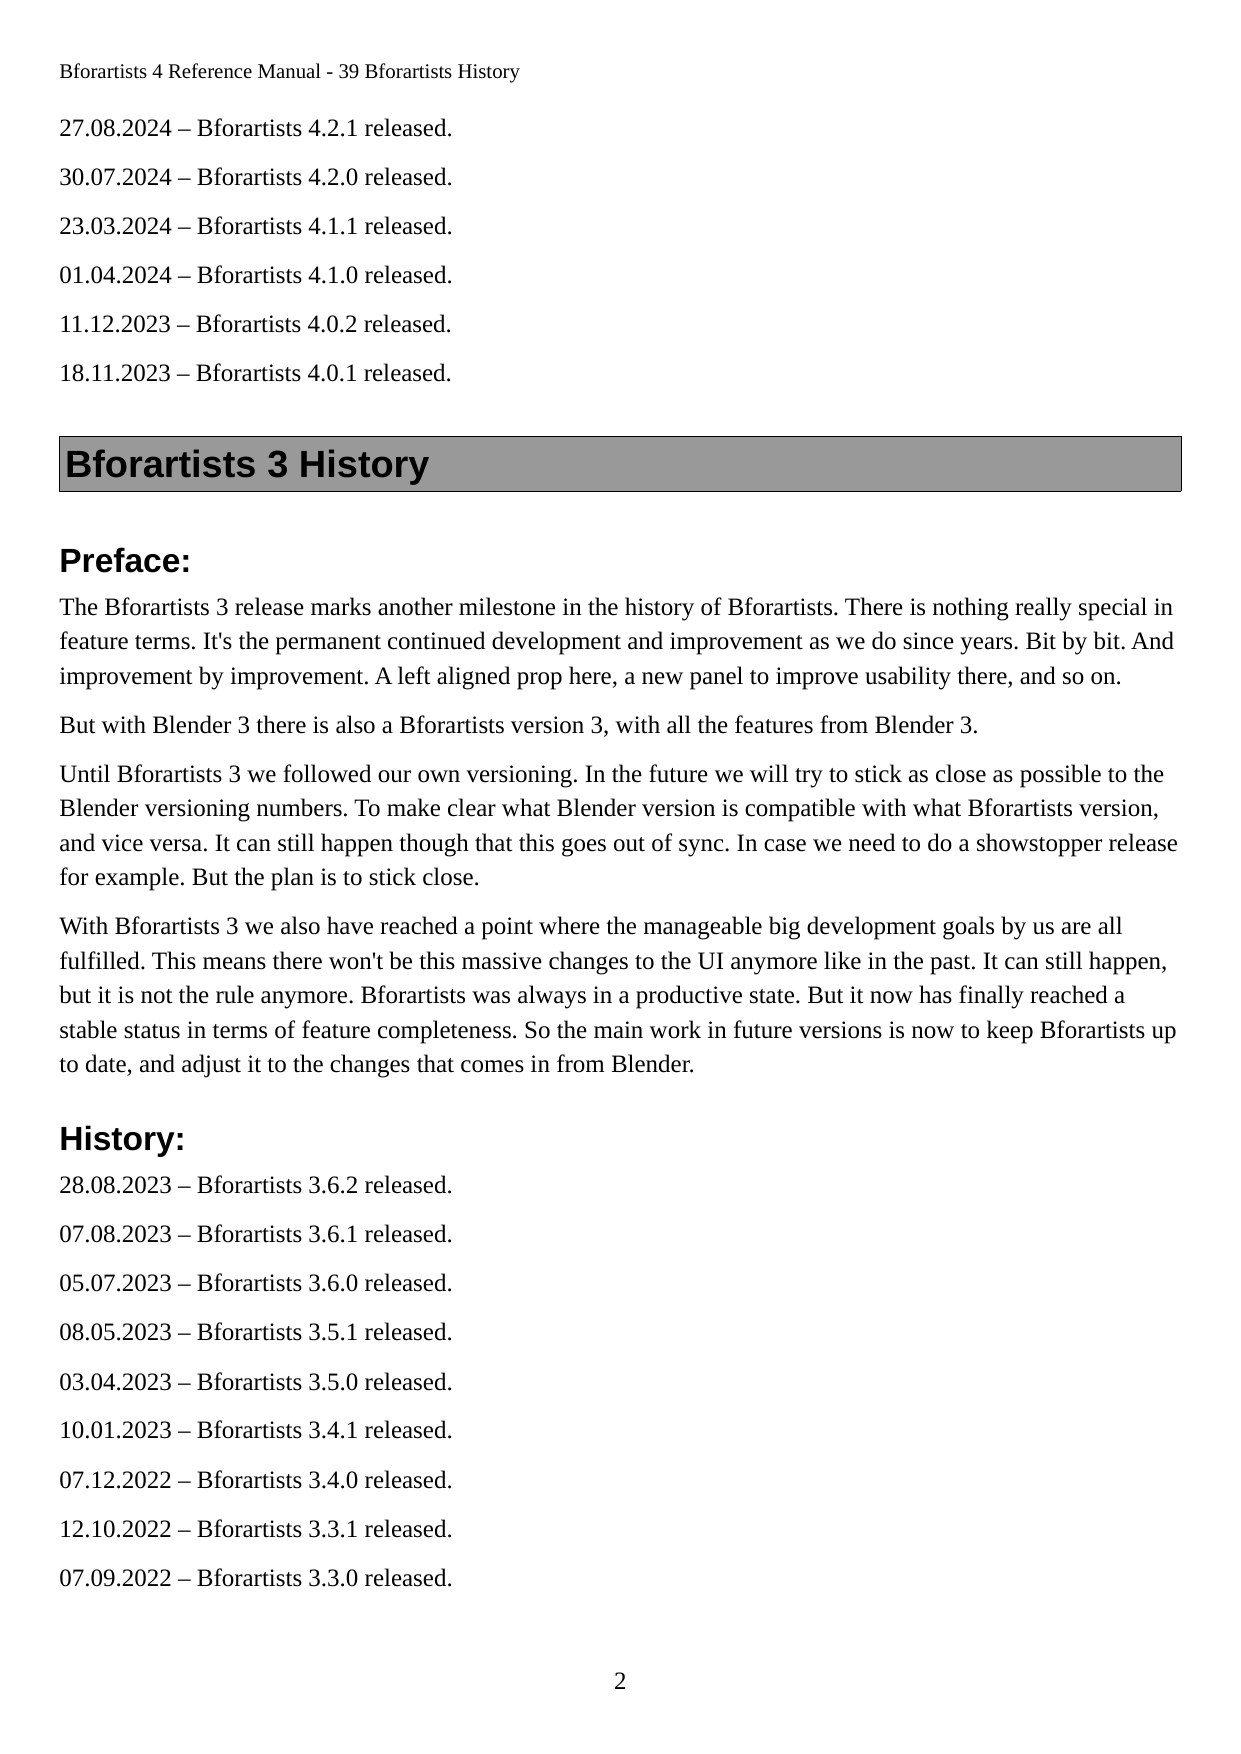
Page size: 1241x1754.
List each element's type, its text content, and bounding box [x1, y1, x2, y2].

text 23.03.2024 – Bforartists 4.1.1 released. [59, 211, 1181, 239]
text 11.12.2023 – Bforartists 4.0.2 released. [59, 309, 1181, 338]
text 18.11.2023 – Bforartists 4.0.1 released. [59, 358, 1181, 387]
text The Bforartists 3 release marks another milestone in the history of Bforartists. There is nothing really special in feature terms. It's the permanent continued development and improvement as we do since years. Bit by bit. And improvement by improvement. A left aligned prop here, a new panel to improve usability there, and so on. [59, 592, 1181, 689]
text 28.08.2023 – Bforartists 3.6.2 released. [59, 1170, 1181, 1199]
text 08.05.2023 – Bforartists 3.5.1 released. [59, 1317, 1181, 1346]
text But with Blender 3 there is also a Bforartists version 3, with all the features from Blender 3. [59, 710, 1181, 738]
subtitle History: [59, 1119, 1181, 1158]
text 10.01.2023 – Bforartists 3.4.1 released. [59, 1416, 1181, 1444]
text With Bforartists 3 we also have reached a point where the manageable big development goals by us are all fulfilled. This means there won't be this massive changes to the UI anymore like in the past. It can still happen, but it is not the rule anymore. Bforartists was always in a productive state. But it now has finally reached a stable status in terms of feature completeness. So the main work in future versions is now to keep Bforartists up to date, and adjust it to the changes that comes in from Blender. [59, 911, 1181, 1078]
text Until Bforartists 3 we followed our own versioning. In the future we will try to stick as close as possible to the Blender versioning numbers. To make clear what Blender version is compatible with what Bforartists version, and vice versa. It can still happen though that this goes out of sync. In case we need to do a showstopper release for example. But the plan is to stick close. [59, 759, 1181, 891]
text 07.12.2022 – Bforartists 3.4.0 released. [59, 1465, 1181, 1493]
text 07.08.2023 – Bforartists 3.6.1 released. [59, 1219, 1181, 1248]
table_header Bforartists 3 History [60, 437, 1181, 491]
text 30.07.2024 – Bforartists 4.2.0 released. [59, 162, 1181, 190]
text 03.04.2023 – Bforartists 3.5.0 released. [59, 1367, 1181, 1395]
subtitle Preface: [59, 541, 1181, 579]
text 07.09.2022 – Bforartists 3.3.0 released. [59, 1563, 1181, 1592]
text 27.08.2024 – Bforartists 4.2.1 released. [59, 113, 1181, 141]
text 05.07.2023 – Bforartists 3.6.0 released. [59, 1268, 1181, 1297]
text 01.04.2024 – Bforartists 4.1.0 released. [59, 260, 1181, 288]
text 12.10.2022 – Bforartists 3.3.1 released. [59, 1514, 1181, 1542]
